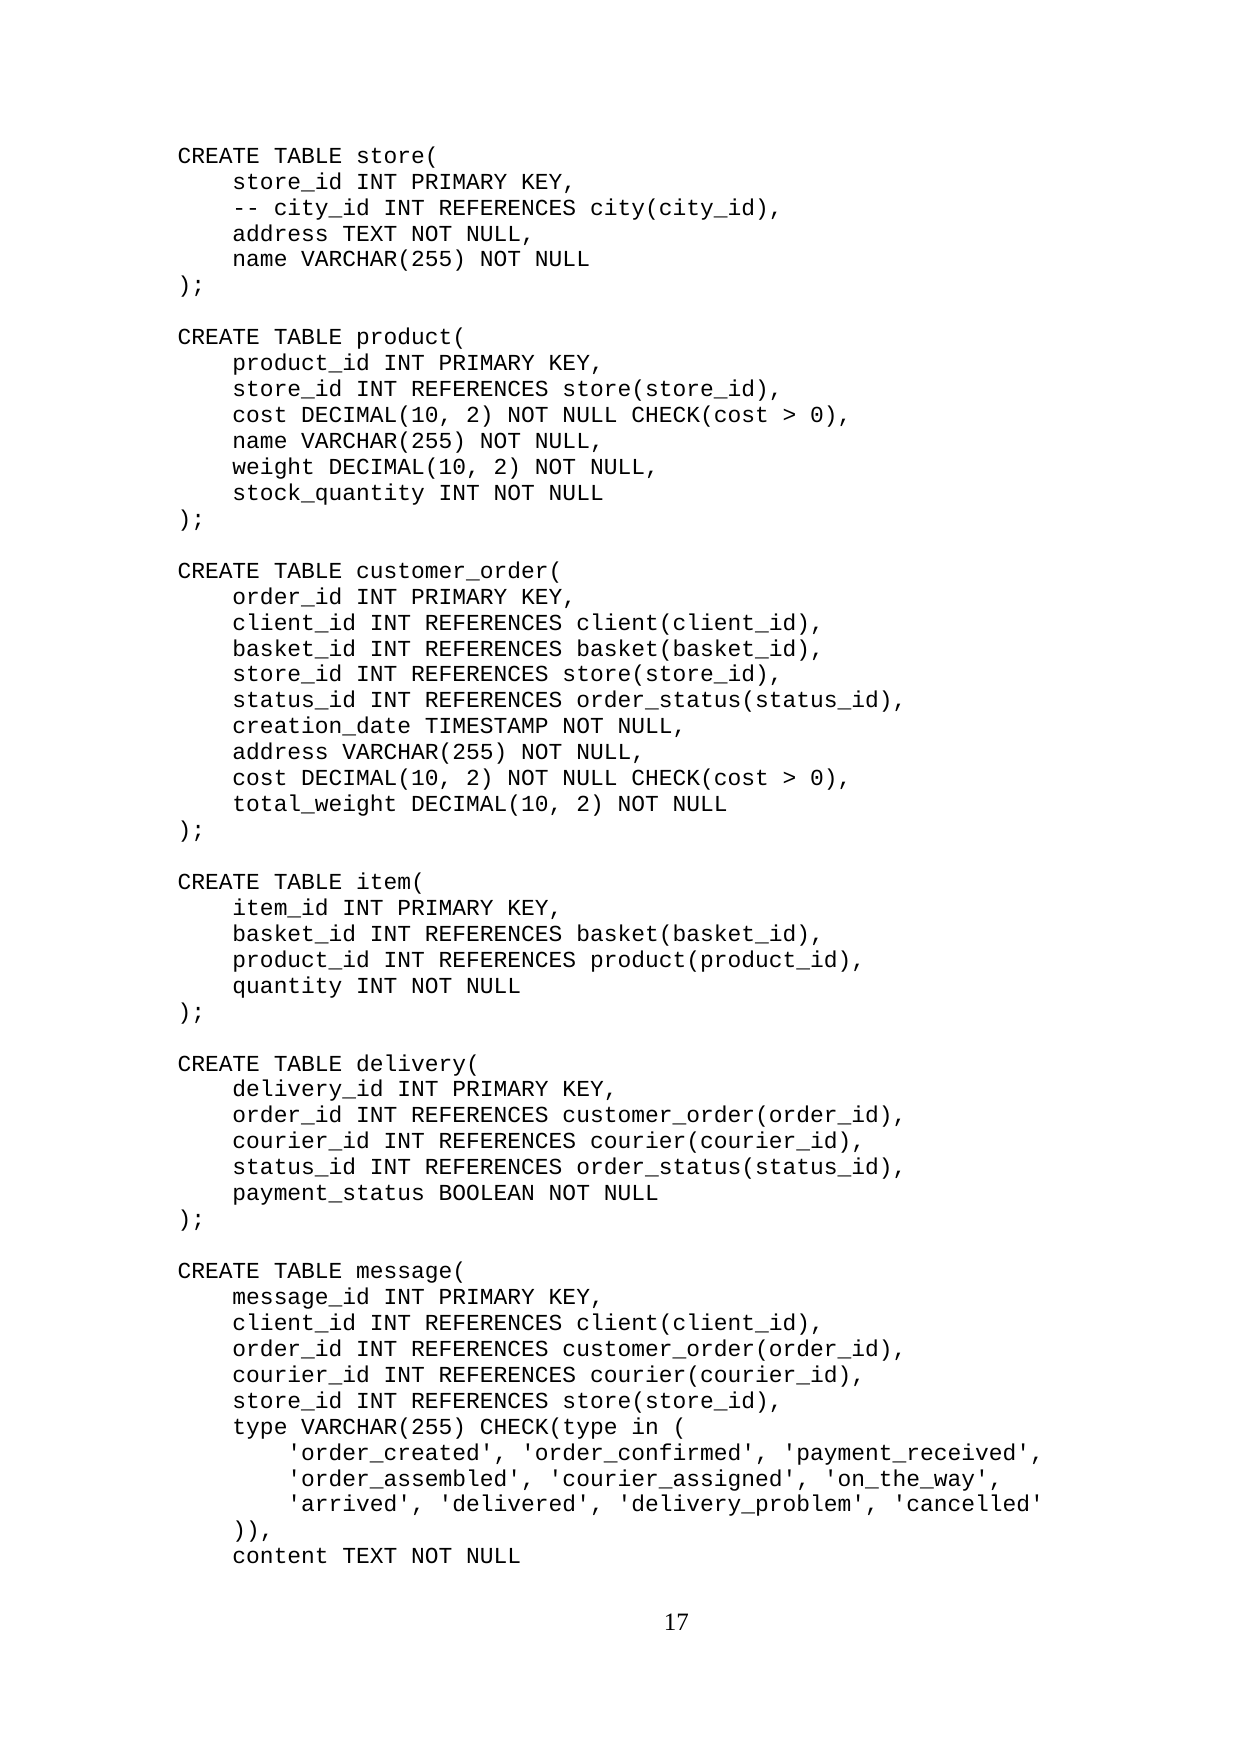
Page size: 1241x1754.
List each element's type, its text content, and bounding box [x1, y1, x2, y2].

text CREATE TABLE product( [177, 326, 1181, 352]
text product_id INT REFERENCES product(product_id), [177, 948, 1181, 974]
text order_id INT PRIMARY KEY, [177, 585, 1181, 611]
text cost DECIMAL(10, 2) NOT NULL CHECK(cost > 0), [177, 403, 1181, 429]
text total_weight DECIMAL(10, 2) NOT NULL [177, 792, 1181, 818]
text store_id INT REFERENCES store(store_id), [177, 377, 1181, 403]
text CREATE TABLE item( [177, 870, 1181, 896]
text store_id INT REFERENCES store(store_id), [177, 1389, 1181, 1415]
text type VARCHAR(255) CHECK(type in ( [177, 1415, 1181, 1441]
text payment_status BOOLEAN NOT NULL [177, 1182, 1181, 1207]
text )), [177, 1519, 1181, 1545]
text 'arrived', 'delivered', 'delivery_problem', 'cancelled' [177, 1493, 1181, 1519]
text ); [177, 507, 1181, 533]
text store_id INT PRIMARY KEY, [177, 170, 1181, 196]
text address VARCHAR(255) NOT NULL, [177, 741, 1181, 767]
text CREATE TABLE store( [177, 144, 1181, 170]
text cost DECIMAL(10, 2) NOT NULL CHECK(cost > 0), [177, 767, 1181, 792]
text courier_id INT REFERENCES courier(courier_id), [177, 1130, 1181, 1156]
text creation_date TIMESTAMP NOT NULL, [177, 715, 1181, 741]
text name VARCHAR(255) NOT NULL, [177, 429, 1181, 455]
text content TEXT NOT NULL [177, 1545, 1181, 1571]
text status_id INT REFERENCES order_status(status_id), [177, 1156, 1181, 1182]
text -- city_id INT REFERENCES city(city_id), [177, 196, 1181, 222]
text address TEXT NOT NULL, [177, 222, 1181, 248]
text quantity INT NOT NULL [177, 974, 1181, 1000]
text basket_id INT REFERENCES basket(basket_id), [177, 637, 1181, 663]
text CREATE TABLE message( [177, 1259, 1181, 1285]
text name VARCHAR(255) NOT NULL [177, 248, 1181, 274]
text courier_id INT REFERENCES courier(courier_id), [177, 1363, 1181, 1389]
text weight DECIMAL(10, 2) NOT NULL, [177, 455, 1181, 481]
text ); [177, 818, 1181, 844]
text 'order_created', 'order_confirmed', 'payment_received', [177, 1441, 1181, 1467]
text CREATE TABLE customer_order( [177, 559, 1181, 585]
text item_id INT PRIMARY KEY, [177, 896, 1181, 922]
text product_id INT PRIMARY KEY, [177, 352, 1181, 377]
text status_id INT REFERENCES order_status(status_id), [177, 689, 1181, 715]
text stock_quantity INT NOT NULL [177, 481, 1181, 507]
text basket_id INT REFERENCES basket(basket_id), [177, 922, 1181, 948]
text ); [177, 1207, 1181, 1233]
text store_id INT REFERENCES store(store_id), [177, 663, 1181, 689]
text ); [177, 1000, 1181, 1026]
text order_id INT REFERENCES customer_order(order_id), [177, 1337, 1181, 1363]
text 'order_assembled', 'courier_assigned', 'on_the_way', [177, 1467, 1181, 1493]
text ); [177, 274, 1181, 300]
text client_id INT REFERENCES client(client_id), [177, 611, 1181, 637]
text order_id INT REFERENCES customer_order(order_id), [177, 1104, 1181, 1130]
text delivery_id INT PRIMARY KEY, [177, 1078, 1181, 1104]
text client_id INT REFERENCES client(client_id), [177, 1311, 1181, 1337]
text message_id INT PRIMARY KEY, [177, 1285, 1181, 1311]
text CREATE TABLE delivery( [177, 1052, 1181, 1078]
